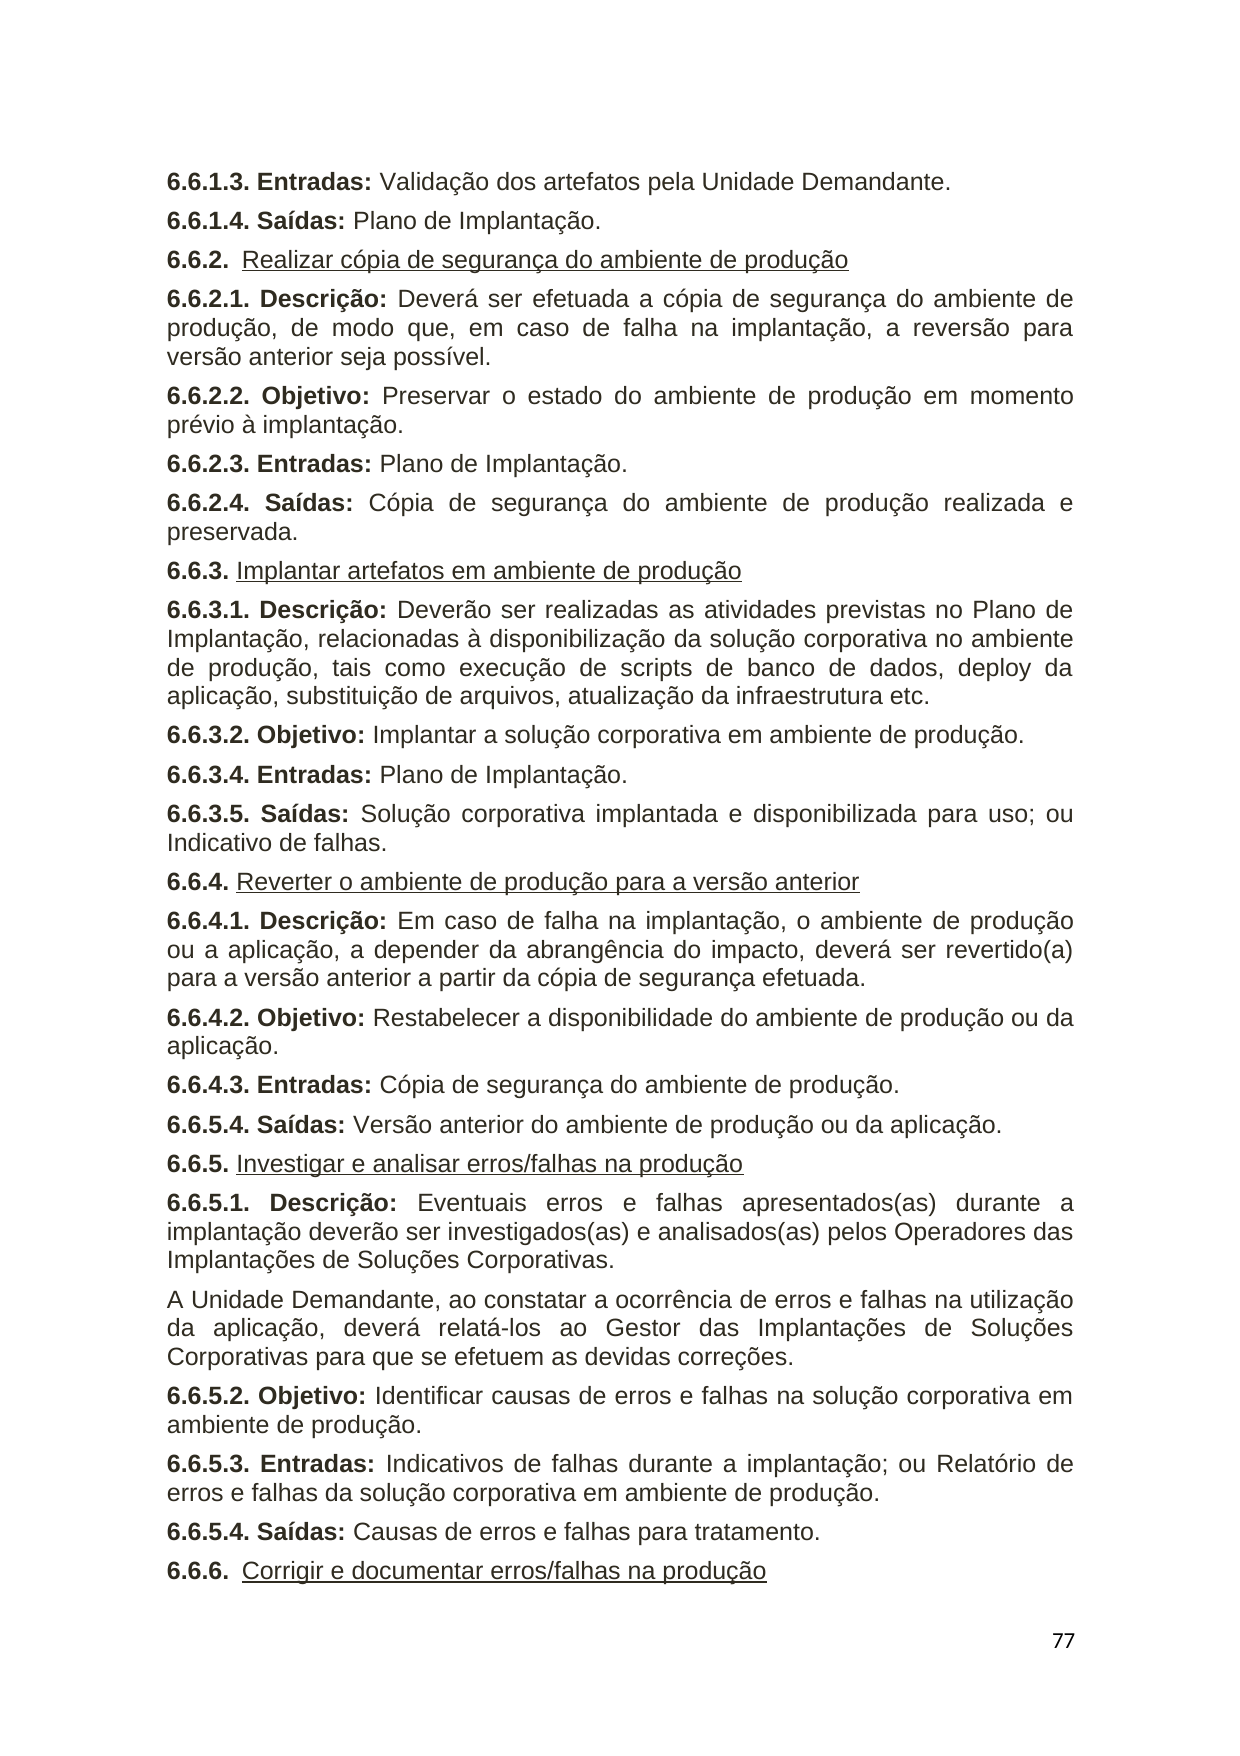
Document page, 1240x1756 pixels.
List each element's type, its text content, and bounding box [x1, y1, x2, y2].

text 6.6.4.2. Objetivo: Restabelecer a disponibilidade do ambiente de produção ou da aplicação. [167, 1002, 1075, 1060]
text 6.6.2.2. Objetivo: Preservar o estado do ambiente de produção em momento prévio à implantação. [167, 381, 1075, 438]
text 6.6.1.3. Entradas: Validação dos artefatos pela Unidade Demandante. [167, 167, 1075, 195]
text 6.6.5.2. Objetivo: Identificar causas de erros e falhas na solução corporativa em ambiente de produção. [167, 1381, 1075, 1439]
text 6.6.5.3. Entradas: Indicativos de falhas durante a implantação; ou Relatório de erros e falhas da solução corporativa em ambiente de produção. [167, 1449, 1075, 1507]
text 6.6.5. Investigar e analisar erros/falhas na produção [167, 1149, 1075, 1177]
text 6.6.4. Reverter o ambiente de produção para a versão anterior [167, 867, 1075, 895]
text 6.6.6. Corrigir e documentar erros/falhas na produção [167, 1556, 1075, 1585]
text 6.6.2.4. Saídas: Cópia de segurança do ambiente de produção realizada e preservada. [167, 488, 1075, 545]
text 6.6.4.3. Entradas: Cópia de segurança do ambiente de produção. [167, 1070, 1075, 1099]
text 6.6.3.2. Objetivo: Implantar a solução corporativa em ambiente de produção. [167, 720, 1075, 749]
text 6.6.5.4. Saídas: Causas de erros e falhas para tratamento. [167, 1517, 1075, 1546]
text A Unidade Demandante, ao constatar a ocorrência de erros e falhas na utilização da aplicação, deverá relatá-los ao Gestor das Implantações de Soluções Corporativas para que se efetuem as devidas correções. [167, 1284, 1075, 1371]
text 6.6.3.4. Entradas: Plano de Implantação. [167, 759, 1075, 788]
text 6.6.3.5. Saídas: Solução corporativa implantada e disponibilizada para uso; ou Indicativo de falhas. [167, 799, 1075, 856]
text 6.6.2.1. Descrição: Deverá ser efetuada a cópia de segurança do ambiente de produção, de modo que, em caso de falha na implantação, a reversão para versão anterior seja possível. [167, 284, 1075, 370]
text 6.6.5.4. Saídas: Versão anterior do ambiente de produção ou da aplicação. [167, 1109, 1075, 1138]
text 6.6.3. Implantar artefatos em ambiente de produção [167, 556, 1075, 584]
text 6.6.1.4. Saídas: Plano de Implantação. [167, 206, 1075, 234]
text 6.6.5.1. Descrição: Eventuais erros e falhas apresentados(as) durante a implantação deverão ser investigados(as) e analisados(as) pelos Operadores das Implantações de Soluções Corporativas. [167, 1188, 1075, 1274]
text 6.6.2.3. Entradas: Plano de Implantação. [167, 449, 1075, 477]
text 6.6.4.1. Descrição: Em caso de falha na implantação, o ambiente de produção ou a aplicação, a depender da abrangência do impacto, deverá ser revertido(a) para a versão anterior a partir da cópia de segurança efetuada. [167, 906, 1075, 992]
text 6.6.3.1. Descrição: Deverão ser realizadas as atividades previstas no Plano de Implantação, relacionadas à disponibilização da solução corporativa no ambiente de produção, tais como execução de scripts de banco de dados, deploy da aplicação, substituição de arquivos, atualização da infraestrutura etc. [167, 595, 1075, 710]
text 6.6.2. Realizar cópia de segurança do ambiente de produção [167, 245, 1075, 274]
